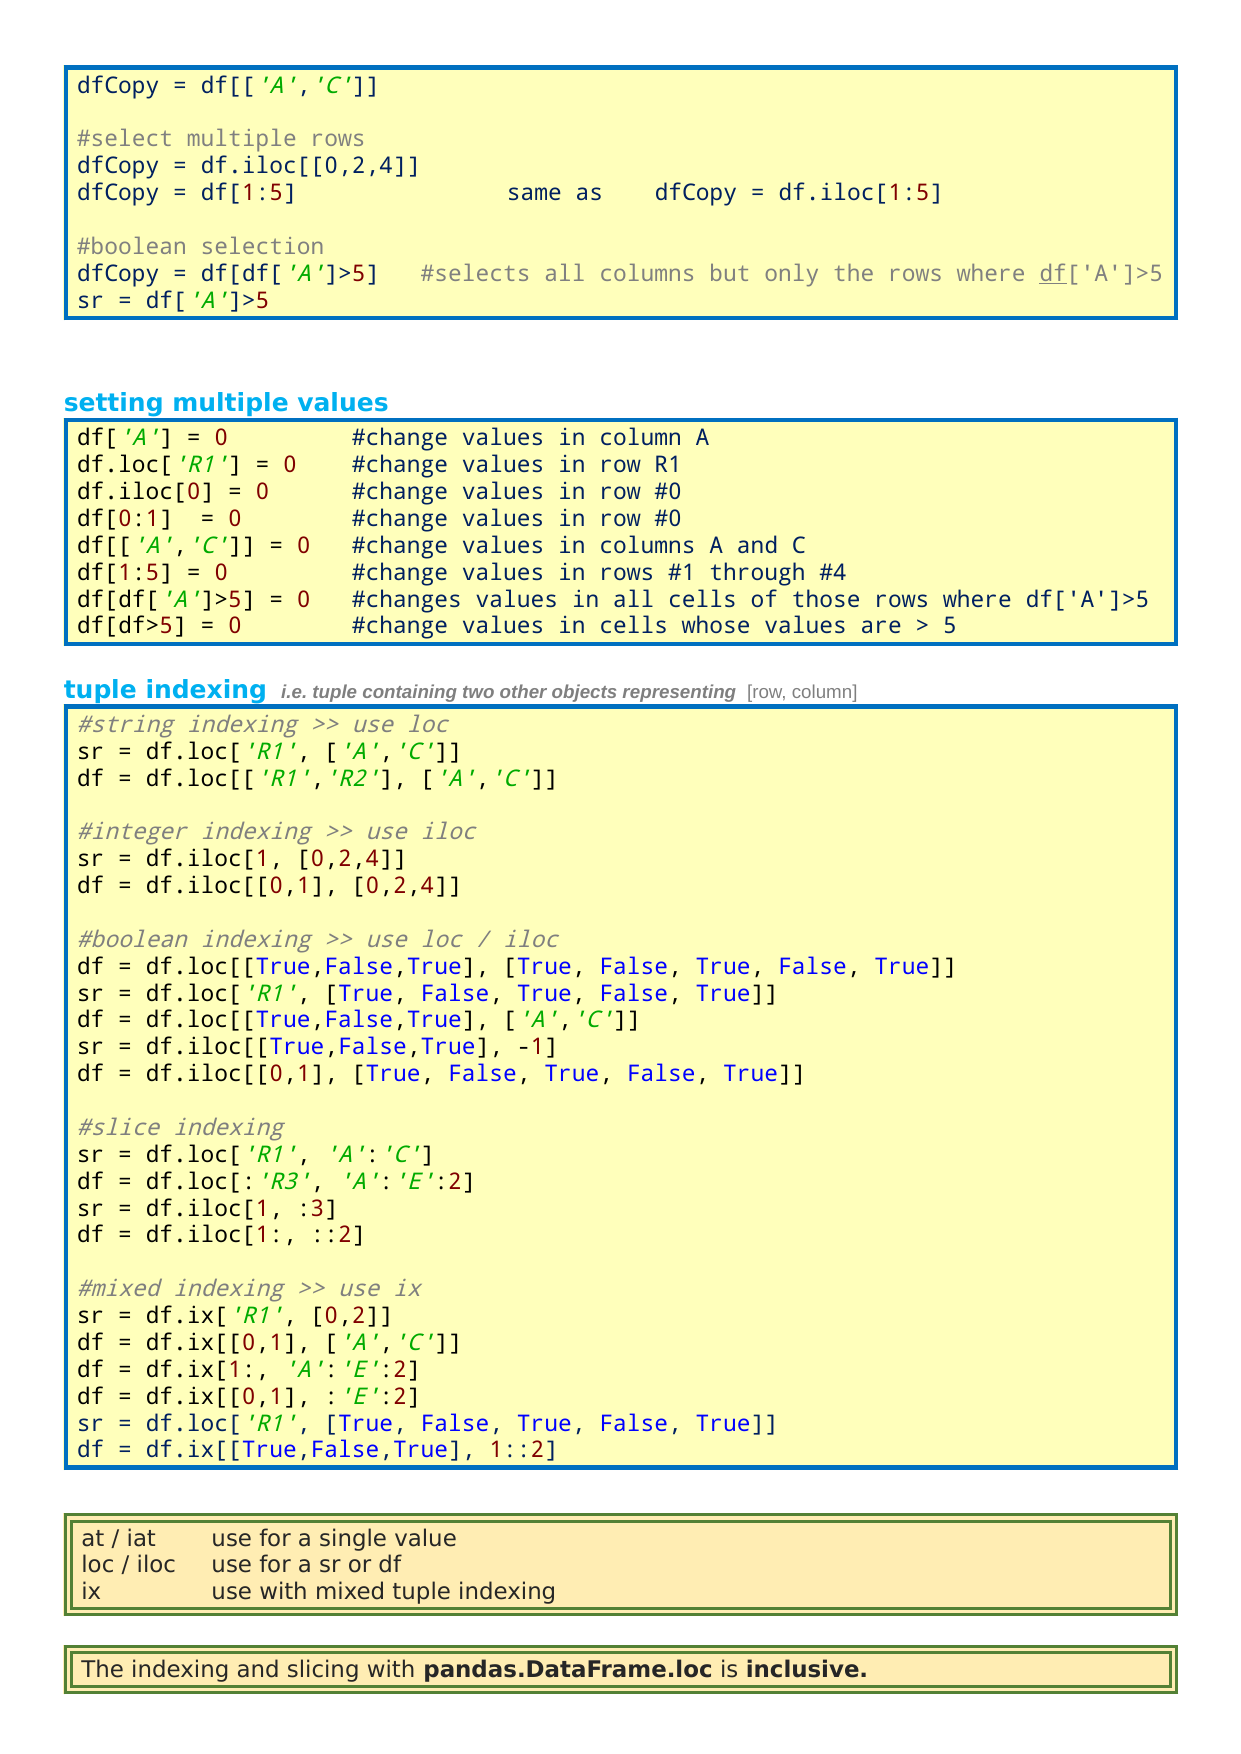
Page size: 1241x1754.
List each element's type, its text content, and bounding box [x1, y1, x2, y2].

text df[['A','C']] = 0 #change values in columns A and C [68, 525, 1174, 552]
text df['A'] = 0 #change values in column A [68, 422, 1174, 444]
text df = df.iloc[1:, ::2] [68, 1215, 1174, 1242]
text sr = df.ix['R1', [0,2]] [68, 1295, 1174, 1322]
text The indexing and slicing with pandas.DataFrame.loc is inclusive. [67, 1648, 1175, 1691]
text df[0:1] = 0 #change values in row #0 [68, 498, 1174, 525]
text sr = df.loc['R1', ['A','C']] [68, 731, 1174, 758]
text at / iat use for a single value [67, 1516, 1175, 1540]
text #mixed indexing >> use ix [68, 1268, 1174, 1295]
text df = df.ix[[True,False,True], 1::2] [68, 1430, 1174, 1465]
text df = df.ix[[0,1], :'E':2] [68, 1376, 1174, 1403]
text sr = df.loc['R1', [True, False, True, False, True]] [68, 973, 1174, 1000]
text #select multiple rows [68, 119, 1174, 146]
text sr = df.iloc[1, [0,2,4]] [68, 838, 1174, 865]
text df = df.loc[[True,False,True], [True, False, True, False, True]] [68, 946, 1174, 973]
text #slice indexing [68, 1107, 1174, 1134]
text ix use with mixed tuple indexing [67, 1567, 1175, 1613]
text sr = df.iloc[1, :3] [68, 1188, 1174, 1215]
text sr = df.loc['R1', [True, False, True, False, True]] [68, 1403, 1174, 1430]
text df = df.iloc[[0,1], [0,2,4]] [68, 865, 1174, 892]
text #boolean selection [68, 226, 1174, 253]
text df[df['A']>5] = 0 #changes values in all cells of those rows where df['A']>5 [68, 579, 1174, 606]
text df.iloc[0] = 0 #change values in row #0 [68, 471, 1174, 498]
text dfCopy = df[['A','C']] [68, 70, 1174, 92]
text sr = df['A']>5 [68, 280, 1174, 316]
text df = df.ix[[0,1], ['A','C']] [68, 1322, 1174, 1349]
title setting multiple values [63, 388, 1178, 418]
text sr = df.iloc[[True,False,True], -1] [68, 1027, 1174, 1053]
text dfCopy = df[df['A']>5] #selects all columns but only the rows where df['A']>5 [68, 253, 1174, 280]
text #integer indexing >> use iloc [68, 812, 1174, 838]
text sr = df.loc['R1', 'A':'C'] [68, 1134, 1174, 1161]
text df = df.loc[['R1','R2'], ['A','C']] [68, 758, 1174, 785]
text df = df.iloc[[0,1], [True, False, True, False, True]] [68, 1053, 1174, 1080]
text df.loc['R1'] = 0 #change values in row R1 [68, 444, 1174, 471]
text df = df.ix[1:, 'A':'E':2] [68, 1349, 1174, 1376]
text df[1:5] = 0 #change values in rows #1 through #4 [68, 552, 1174, 579]
text #boolean indexing >> use loc / iloc [68, 919, 1174, 946]
text loc / iloc use for a sr or df [73, 1540, 1169, 1567]
text df[df>5] = 0 #change values in cells whose values are > 5 [68, 606, 1174, 642]
title tuple indexing i.e. tuple containing two other objects representing [row, column] [63, 675, 1178, 704]
text dfCopy = df.iloc[[0,2,4]] [68, 146, 1174, 172]
text df = df.loc[[True,False,True], ['A','C']] [68, 1000, 1174, 1027]
text #string indexing >> use loc [68, 709, 1174, 731]
text dfCopy = df[1:5] same as dfCopy = df.iloc[1:5] [68, 172, 1174, 199]
text df = df.loc[:'R3', 'A':'E':2] [68, 1161, 1174, 1188]
